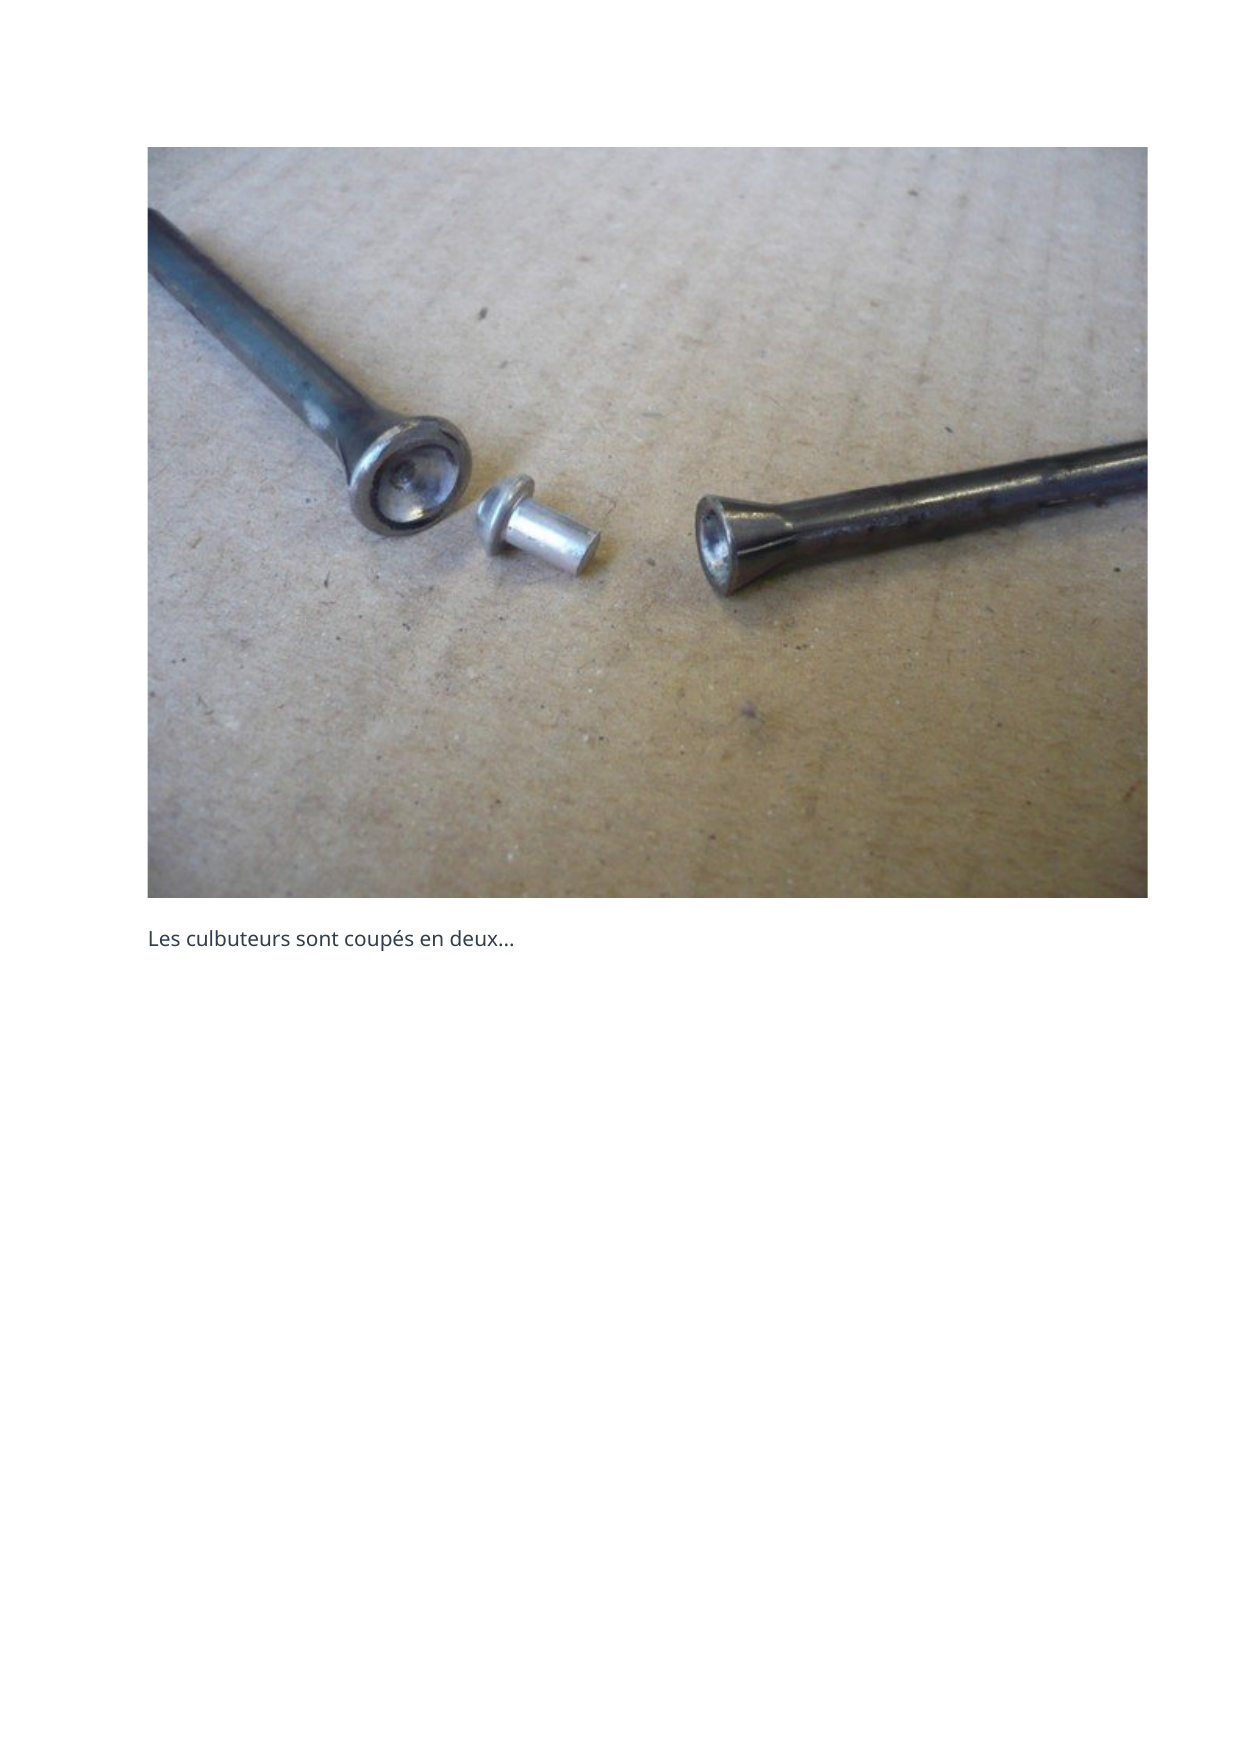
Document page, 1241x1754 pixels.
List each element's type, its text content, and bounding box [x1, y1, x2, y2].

text Les culbuteurs sont coupés en deux... [148, 924, 1093, 952]
picture [147, 147, 1148, 898]
